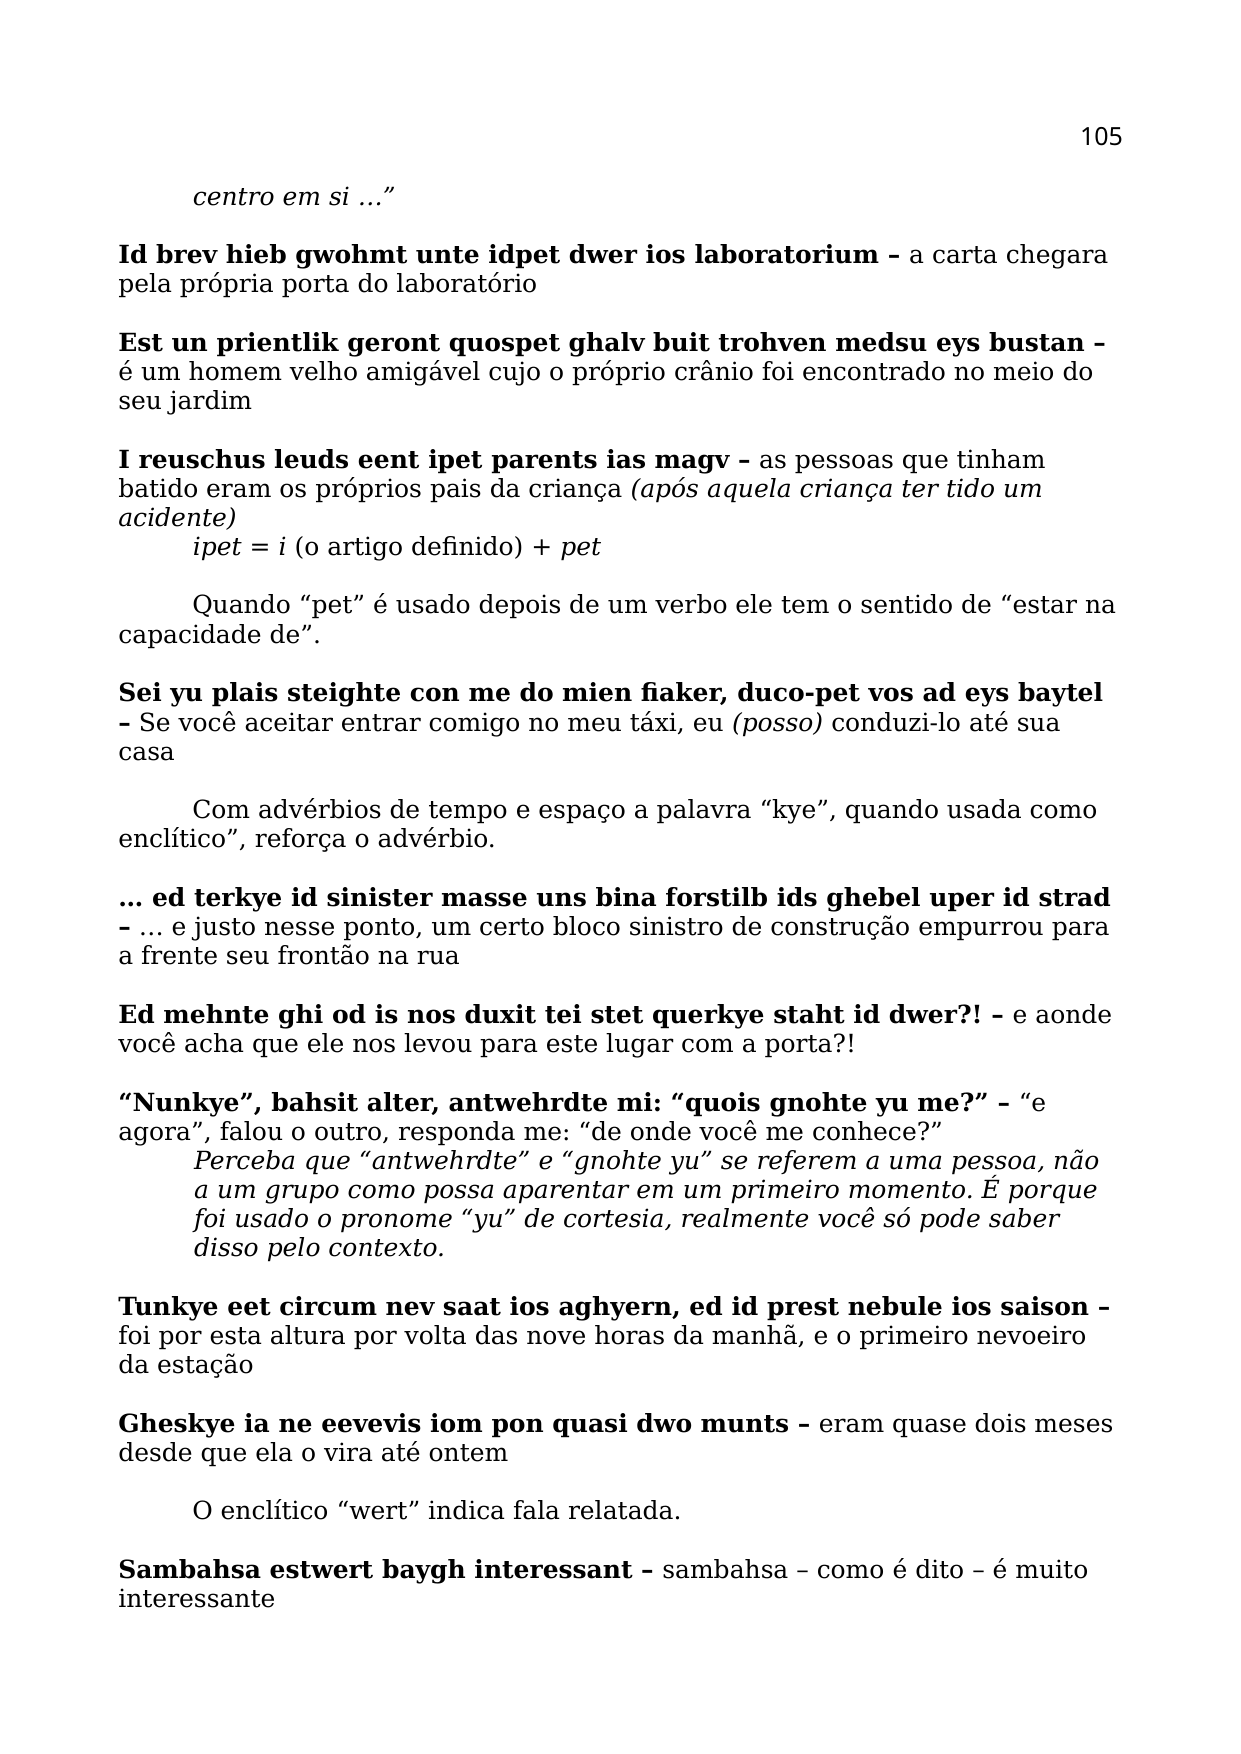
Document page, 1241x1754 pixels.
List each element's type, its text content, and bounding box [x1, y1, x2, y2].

text Tunkye eet circum nev saat ios aghyern, ed id prest nebule ios saison – foi por esta altura por volta das nove horas da manhã, e o primeiro nevoeiro da estação [118, 1292, 1123, 1379]
text Quando “pet” é usado depois de um verbo ele tem o sentido de “estar na capacidade de”. [118, 591, 1123, 649]
text Com advérbios de tempo e espaço a palavra “kye”, quando usada como enclítico”, reforça o advérbio. [118, 795, 1123, 853]
text “Nunkye”, bahsit alter, antwehrdte mi: “quois gnohte yu me?” – “e agora”, falou o outro, responda me: “de onde você me conhece?” [118, 1087, 1123, 1146]
text Est un prientlik geront quospet ghalv buit trohven medsu eys bustan – é um homem velho amigável cujo o próprio crânio foi encontrado no meio do seu jardim [118, 328, 1123, 415]
text Perceba que “antwehrdte” e “gnohte yu” se referem a uma pessoa, não a um grupo como possa aparentar em um primeiro momento. É porque foi usado o pronome “yu” de cortesia, realmente você só pode saber disso pelo contexto. [194, 1146, 1123, 1263]
text Sambahsa estwert baygh interessant – sambahsa – como é dito – é muito interessante [118, 1555, 1123, 1613]
text Sei yu plais steighte con me do mien fiaker, duco-pet vos ad eys baytel – Se você aceitar entrar comigo no meu táxi, eu (posso) conduzi-lo até sua casa [118, 678, 1123, 766]
text Id brev hieb gwohmt unte idpet dwer ios laboratorium – a carta chegara pela própria porta do laboratório [118, 240, 1123, 298]
text Gheskye ia ne eevevis iom pon quasi dwo munts – eram quase dois meses desde que ela o vira até ontem [118, 1409, 1123, 1467]
text ipet = i (o artigo definido) + pet [193, 532, 1123, 561]
text Ed mehnte ghi od is nos duxit tei stet querkye staht id dwer?! – e aonde você acha que ele nos levou para este lugar com a porta?! [118, 1000, 1123, 1058]
text O enclítico “wert” indica fala relatada. [118, 1496, 1123, 1526]
text I reuschus leuds eent ipet parents ias magv – as pessoas que tinham batido eram os próprios pais da criança (após aquela criança ter tido um acidente) [118, 444, 1123, 532]
text centro em si …” [193, 182, 1123, 211]
text … ed terkye id sinister masse uns bina forstilb ids ghebel uper id strad – … e justo nesse ponto, um certo bloco sinistro de construção empurrou para a frente seu frontão na rua [118, 883, 1123, 971]
